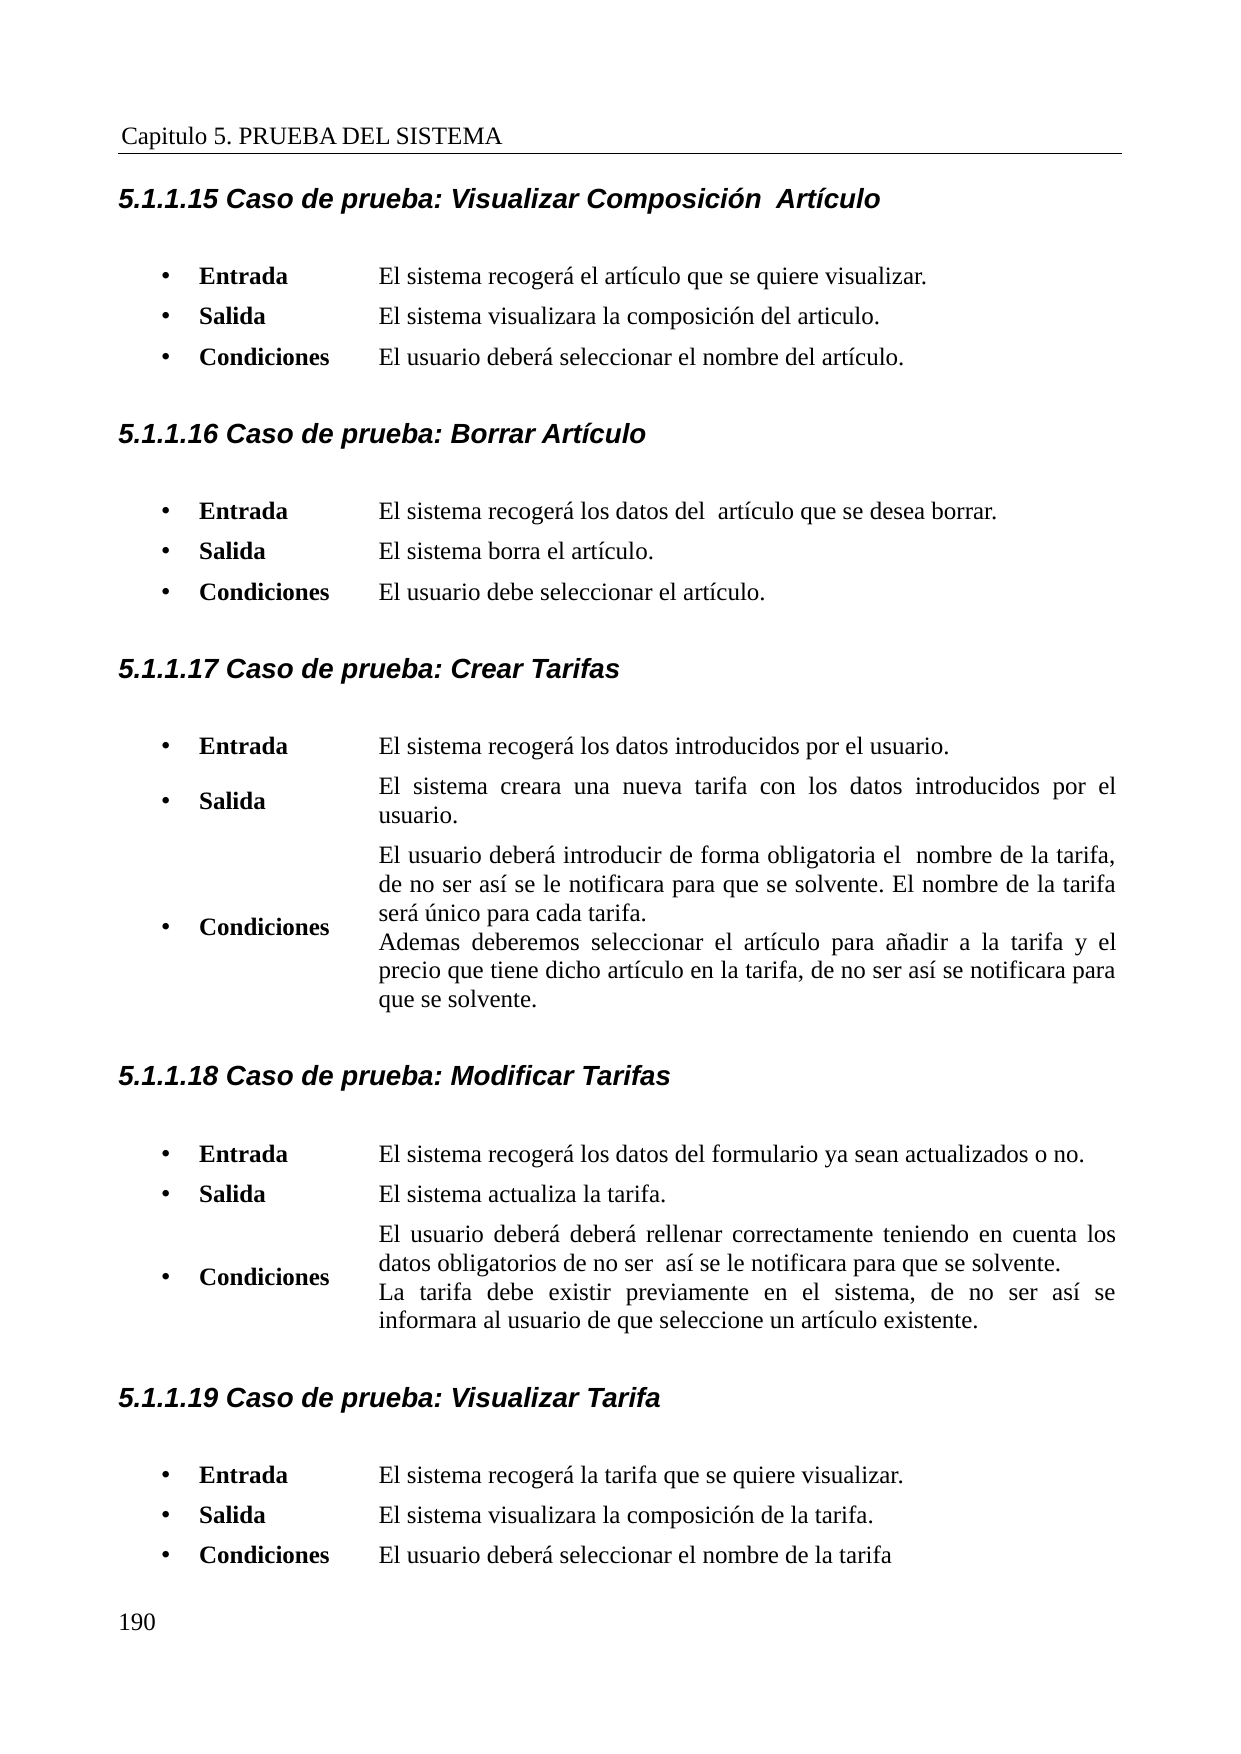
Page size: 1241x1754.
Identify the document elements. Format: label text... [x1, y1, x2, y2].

table_header Entrada [118, 255, 373, 296]
table_cell Salida [118, 1494, 373, 1534]
subtitle 5.1.1.15 Caso de prueba: Visualizar Composición Artículo [118, 182, 1122, 214]
table_cell Salida [118, 531, 373, 571]
table_cell El sistema creara una nueva tarifa con los datos introducidos por el usuario. [373, 766, 1123, 834]
table_cell El usuario deberá introducir de forma obligatoria el nombre de la tarifa, de no ser así se le notificara para que se solvente. El nombre de la tarifa será único para cada tarifa. Ademas deberemos seleccionar el artículo para añadir a la tarifa y el precio que tiene dicho artículo en la tarifa, de no ser así se notificara para que se solvente. [373, 835, 1123, 1018]
table_cell Condiciones [118, 1535, 373, 1575]
table_cell El sistema borra el artículo. [373, 531, 1123, 571]
table_cell Condiciones [118, 336, 373, 376]
table_cell El sistema actualiza la tarifa. [373, 1173, 1123, 1213]
table_cell Condiciones [118, 571, 373, 611]
table_cell El sistema visualizara la composición del articulo. [373, 296, 1123, 336]
table_cell El usuario deberá seleccionar el nombre del artículo. [373, 336, 1123, 376]
table_cell Condiciones [118, 1213, 373, 1340]
subtitle 5.1.1.18 Caso de prueba: Modificar Tarifas [118, 1060, 1122, 1092]
table_header Entrada [118, 1133, 373, 1173]
table_cell El usuario debe seleccionar el artículo. [373, 571, 1123, 611]
table_cell Salida [118, 1173, 373, 1213]
table_header El sistema recogerá los datos introducidos por el usuario. [373, 725, 1123, 766]
table_cell Salida [118, 766, 373, 834]
table_header El sistema recogerá la tarifa que se quiere visualizar. [373, 1454, 1123, 1494]
table_header El sistema recogerá los datos del formulario ya sean actualizados o no. [373, 1133, 1123, 1173]
subtitle 5.1.1.19 Caso de prueba: Visualizar Tarifa [118, 1381, 1122, 1413]
table_cell El usuario deberá seleccionar el nombre de la tarifa [373, 1535, 1123, 1575]
table_header Entrada [118, 490, 373, 531]
subtitle 5.1.1.17 Caso de prueba: Crear Tarifas [118, 652, 1122, 684]
table_cell El usuario deberá deberá rellenar correctamente teniendo en cuenta los datos obligatorios de no ser así se le notificara para que se solvente. La tarifa debe existir previamente en el sistema, de no ser así se informara al usuario de que seleccione un artículo existente. [373, 1213, 1123, 1340]
table_cell Condiciones [118, 835, 373, 1018]
table_cell Salida [118, 296, 373, 336]
table_cell El sistema visualizara la composición de la tarifa. [373, 1494, 1123, 1534]
table_header El sistema recogerá los datos del artículo que se desea borrar. [373, 490, 1123, 531]
table_header El sistema recogerá el artículo que se quiere visualizar. [373, 255, 1123, 296]
subtitle 5.1.1.16 Caso de prueba: Borrar Artículo [118, 417, 1122, 449]
table_header Entrada [118, 725, 373, 766]
table_header Entrada [118, 1454, 373, 1494]
